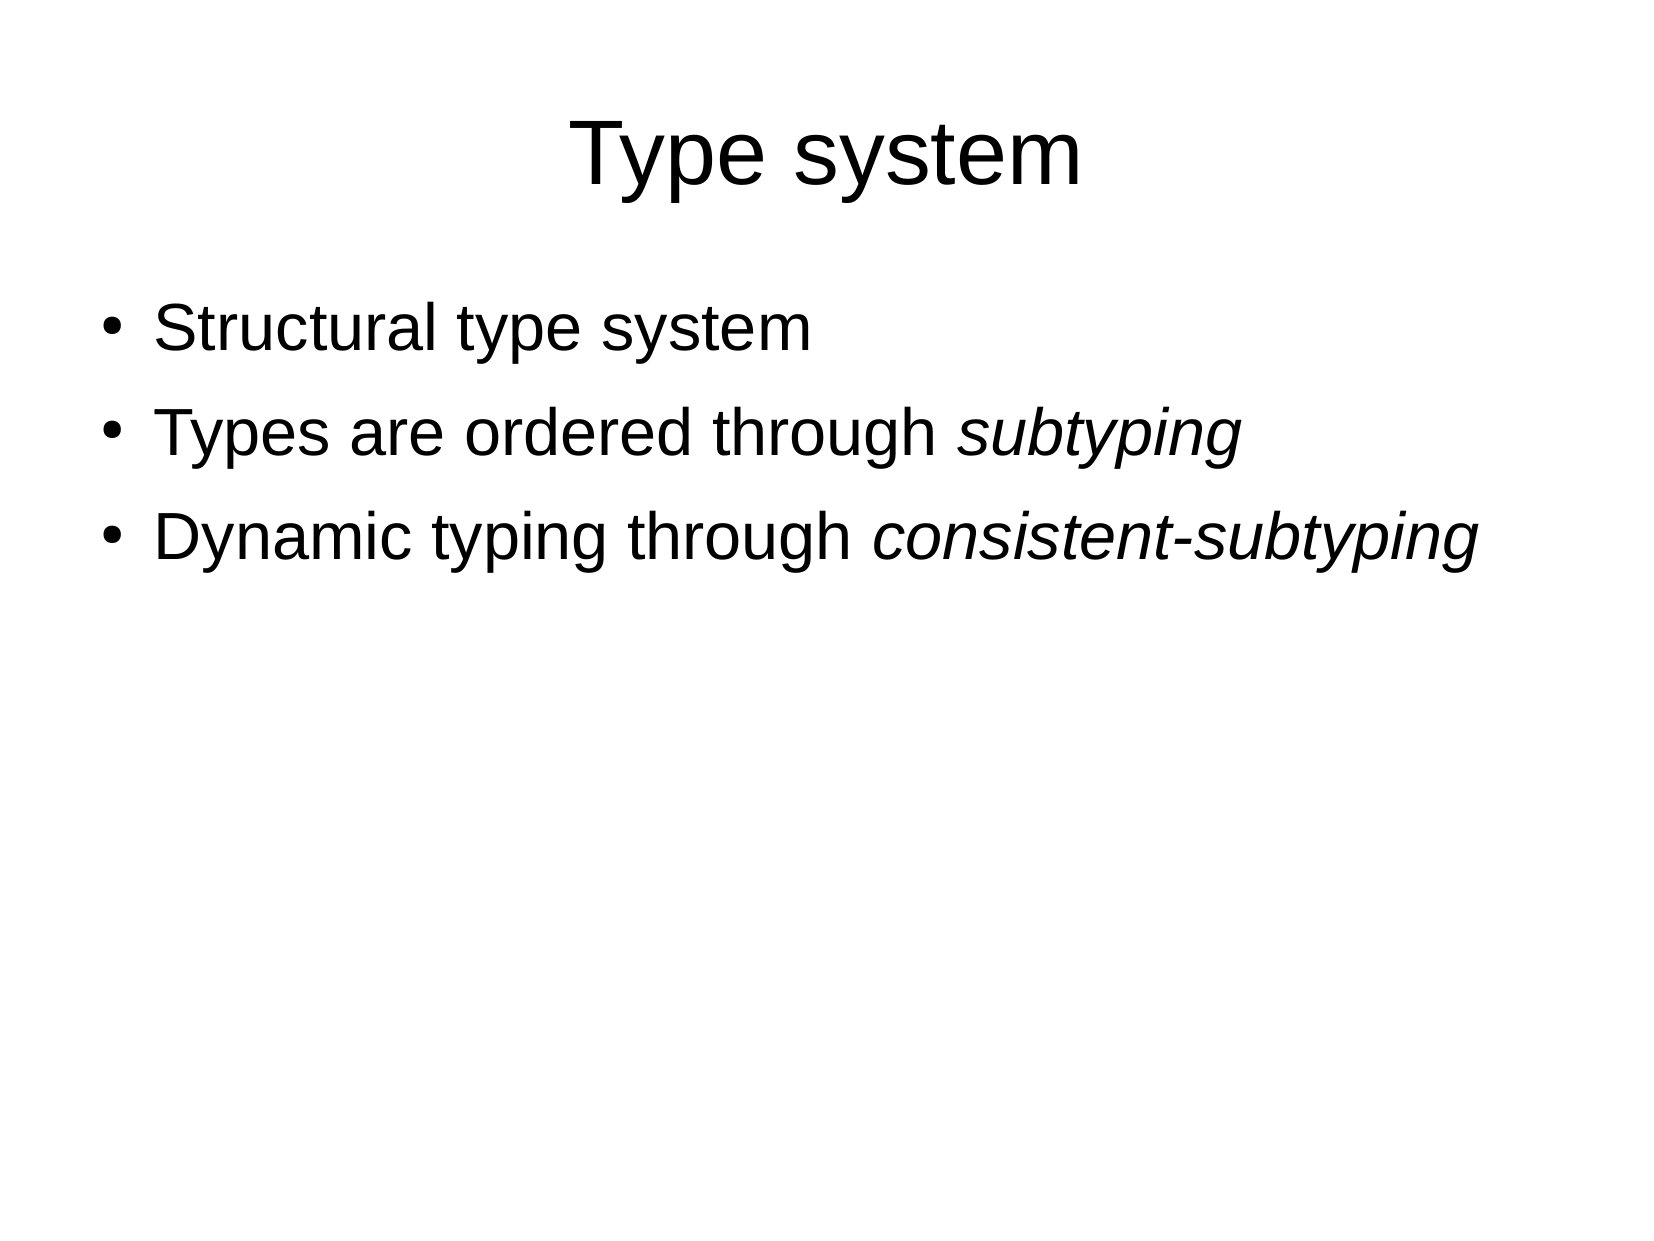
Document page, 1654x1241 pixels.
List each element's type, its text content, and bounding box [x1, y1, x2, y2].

list Structural type system Types are ordered through subtyping Dynamic typing through consistent-subtyping [82, 290, 1571, 1109]
title Type system [82, 49, 1571, 257]
